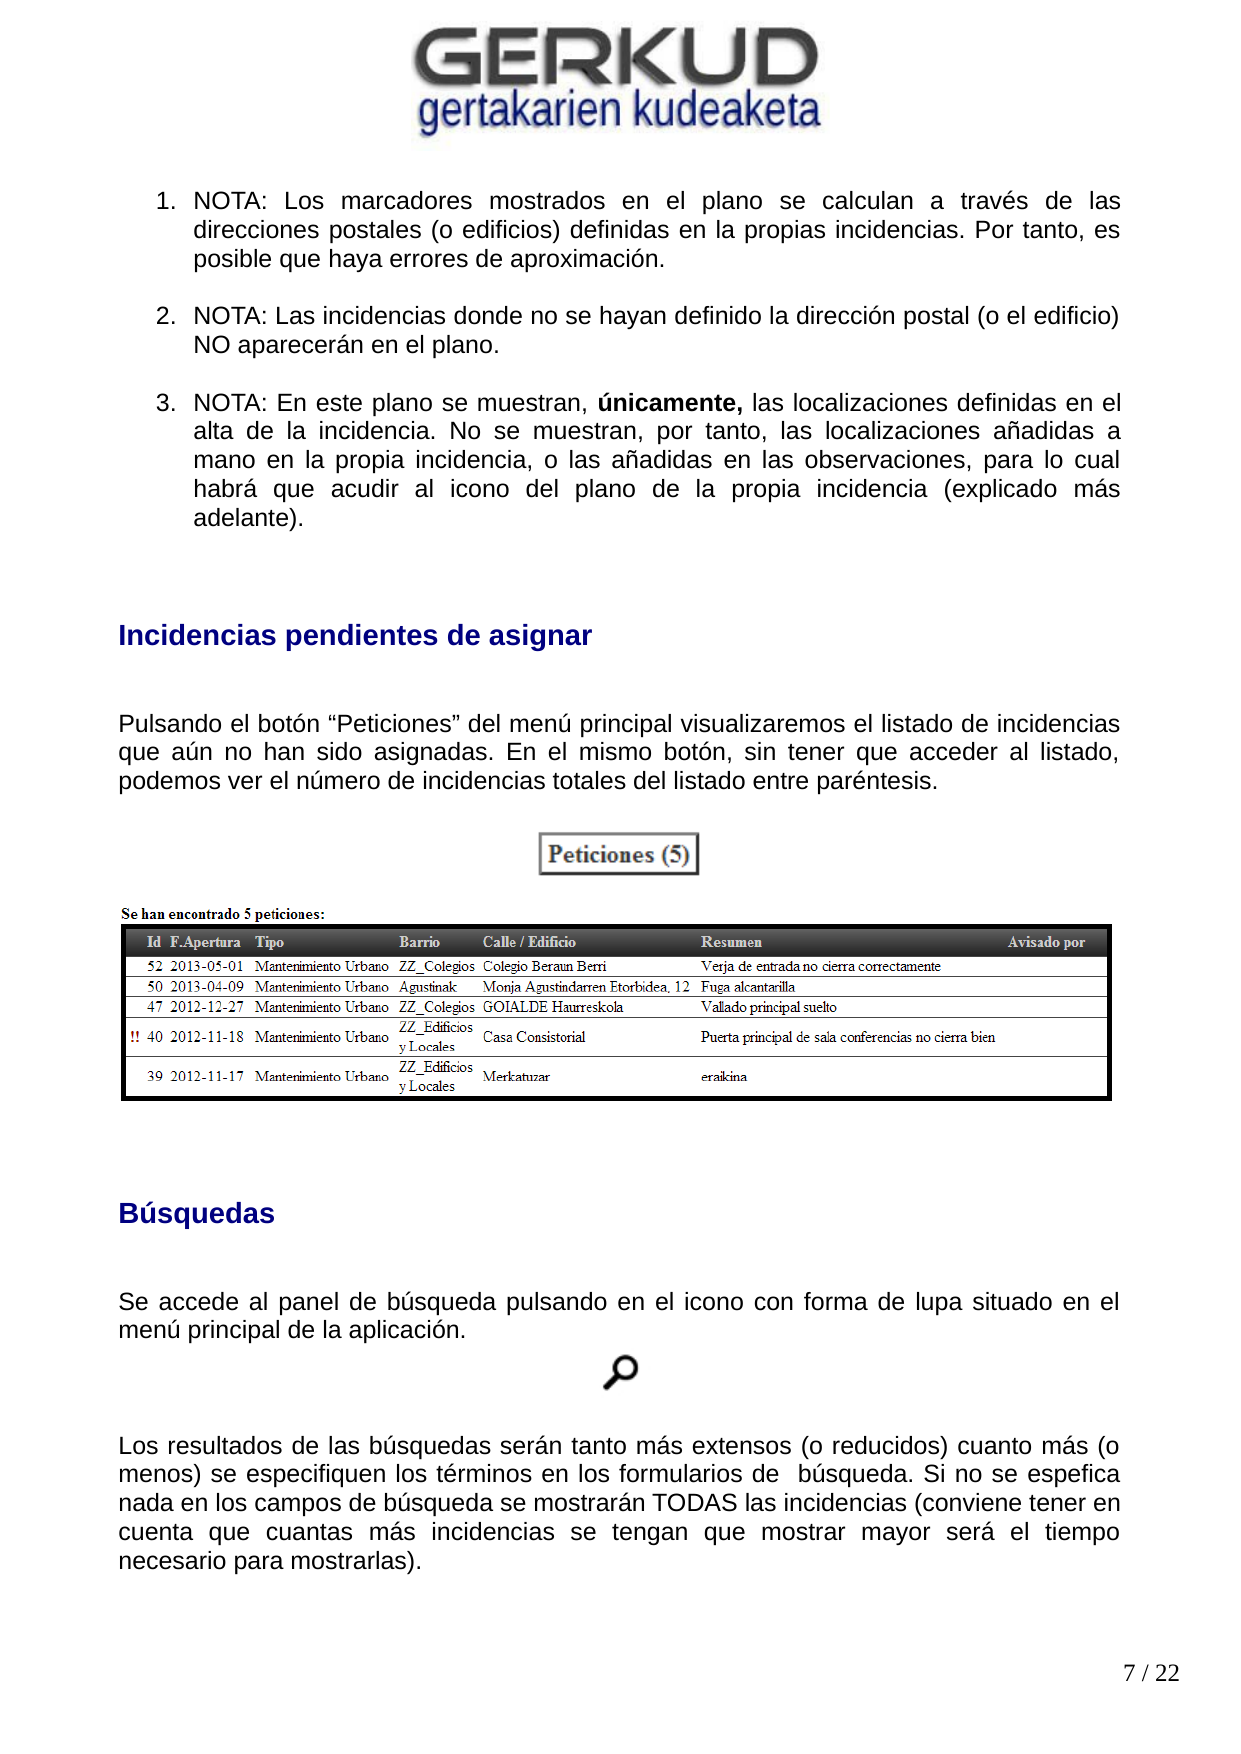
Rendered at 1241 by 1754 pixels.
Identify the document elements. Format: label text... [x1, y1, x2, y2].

subtitle Búsquedas [118, 1196, 1122, 1229]
picture [583, 1344, 657, 1402]
text Los resultados de las búsquedas serán tanto más extensos (o reducidos) cuanto más (o menos) se especifiquen los términos en los formularios de búsqueda. Si no se espefica nada en los campos de búsqueda se mostrarán TODAS las incidencias (conviene tener en cuenta que cuantas más incidencias se tengan que mostrar mayor será el tiempo necesario para mostrarlas). [118, 1431, 1122, 1574]
text Pulsando el botón “Peticiones” del menú principal visualizaremos el listado de incidencias que aún no han sido asignadas. En el mismo botón, sin tener que acceder al listado, podemos ver el número de incidencias totales del listado entre paréntesis. [118, 708, 1122, 795]
picture [528, 823, 712, 885]
list NOTA: En este plano se muestran, únicamente, las localizaciones definidas en el alta de la incidencia. No se muestran, por tanto, las localizaciones añadidas a mano en la propia incidencia, o las añadidas en las observaciones, para lo cual habrá que acudir al icono del plano de la propia incidencia (explicado más adelante). [156, 387, 1122, 531]
text Se accede al panel de búsqueda pulsando en el icono con forma de lupa situado en el menú principal de la aplicación. [118, 1287, 1122, 1344]
list NOTA: Las incidencias donde no se hayan definido la dirección postal (o el edificio) NO aparecerán en el plano. [156, 301, 1122, 359]
picture [115, 903, 1119, 1110]
picture [410, 11, 830, 151]
list NOTA: Los marcadores mostrados en el plano se calculan a través de las direcciones postales (o edificios) definidas en la propias incidencias. Por tanto, es posible que haya errores de aproximación. [156, 186, 1122, 272]
subtitle Incidencias pendientes de asignar [118, 617, 1122, 651]
